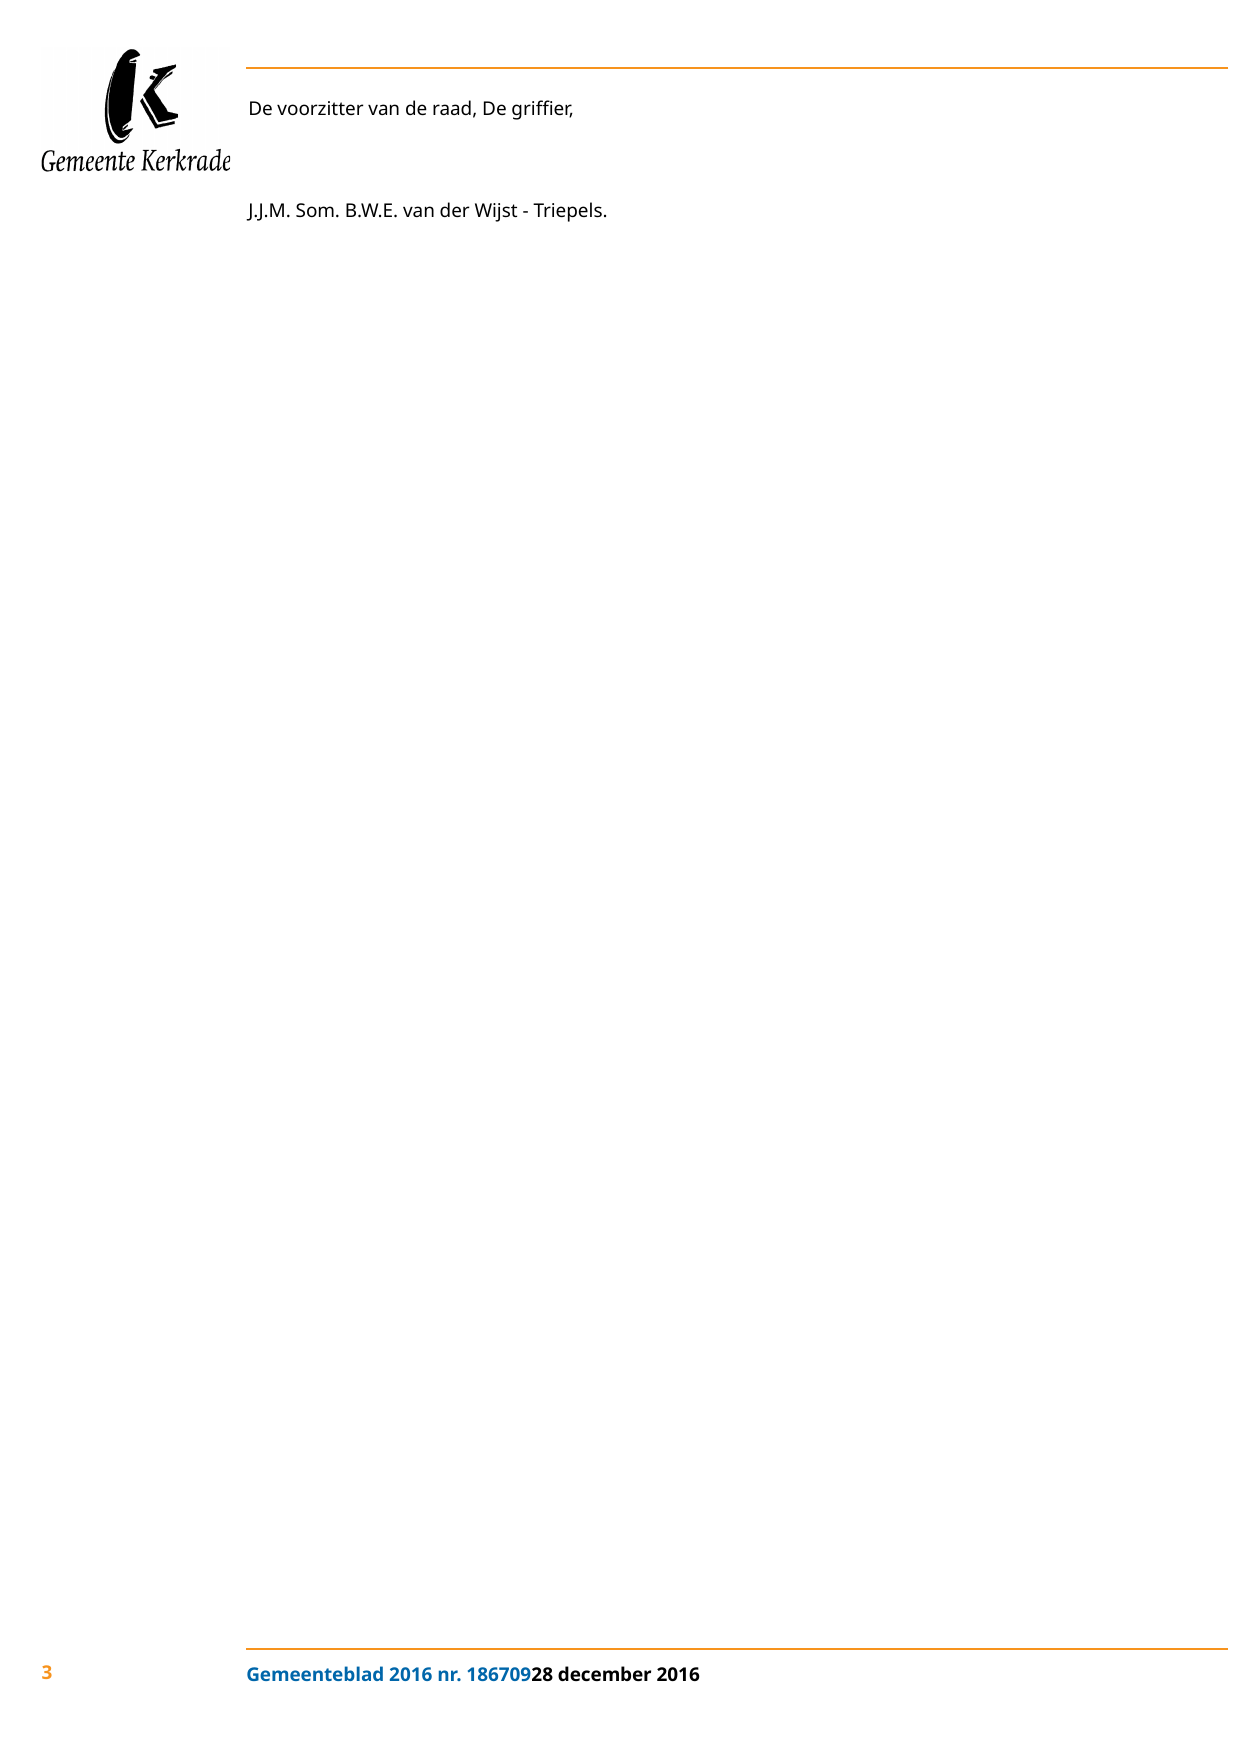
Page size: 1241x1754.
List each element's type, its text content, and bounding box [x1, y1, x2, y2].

text J.J.M. Som. B.W.E. van der Wijst - Triepels. [248, 198, 1152, 223]
picture [41, 47, 231, 172]
text De voorzitter van de raad, De griffier, [248, 95, 1152, 121]
